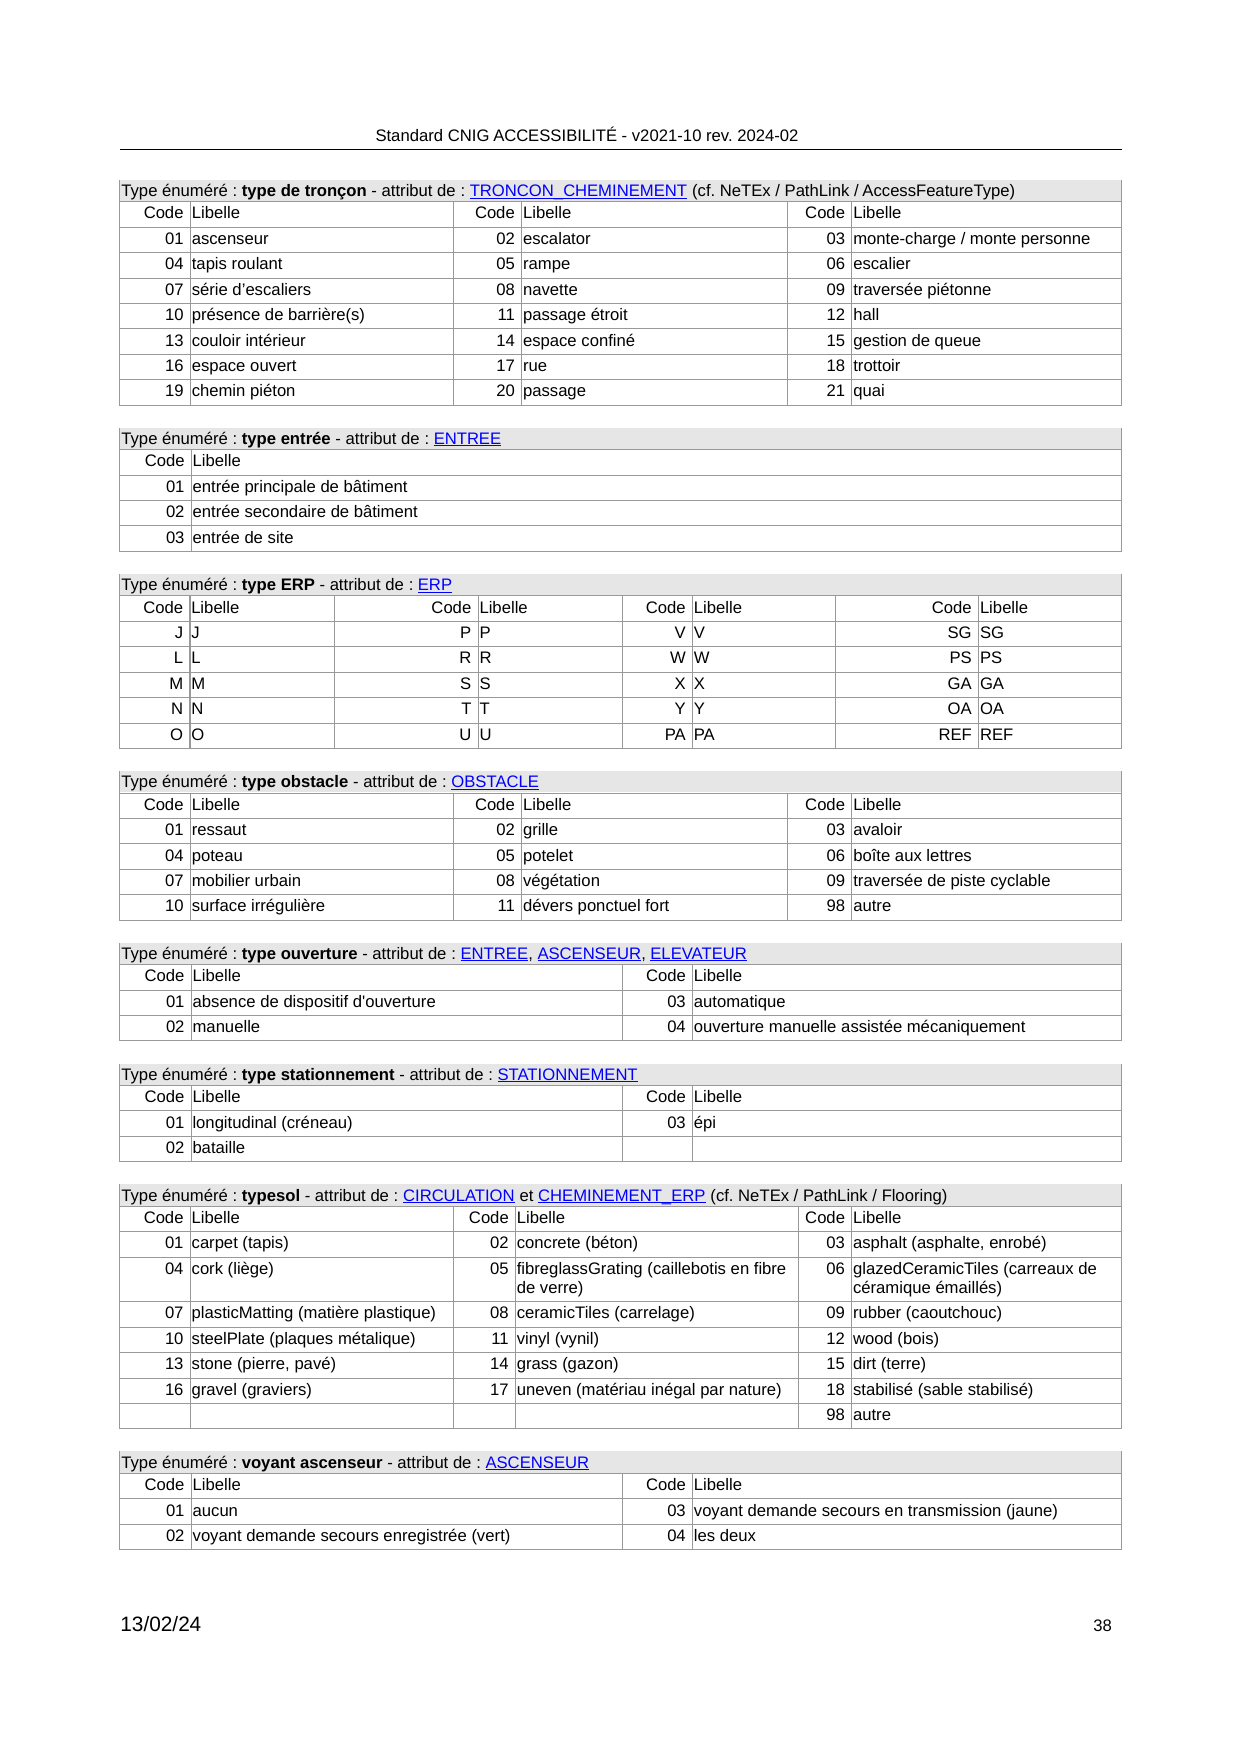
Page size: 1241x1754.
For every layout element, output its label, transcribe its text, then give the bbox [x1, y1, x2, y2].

table_cell P [479, 622, 622, 646]
table_cell T [479, 698, 622, 722]
table_cell concrete (béton) [516, 1232, 798, 1257]
table_header Type énuméré : typesol - attribut de : CIRCULATION et CHEMINEMENT_ERP (cf. NeTEx / PathLink / Flooring) [120, 1184, 1121, 1206]
table_cell Y [623, 698, 692, 722]
table_cell cork (liège) [191, 1258, 453, 1301]
table_cell navette [522, 279, 787, 303]
table_cell 18 [799, 1379, 851, 1403]
table_cell 04 [120, 1258, 190, 1301]
table_cell 04 [623, 1016, 692, 1040]
table_cell U [335, 724, 478, 748]
table_header Type énuméré : type obstacle - attribut de : OBSTACLE [120, 771, 1121, 792]
table_cell Libelle [191, 794, 453, 818]
table_cell 02 [454, 819, 521, 843]
table_cell voyant demande secours enregistrée (vert) [192, 1525, 622, 1549]
table_cell entrée de site [192, 526, 1121, 551]
table_cell GA [836, 673, 978, 697]
table_cell 17 [454, 355, 521, 379]
table_cell potelet [522, 844, 787, 869]
table_cell autre [852, 1404, 1121, 1428]
table_cell végétation [522, 870, 787, 894]
table_header Type énuméré : type entrée - attribut de : ENTREE [120, 428, 1121, 449]
table_cell 03 [623, 1111, 692, 1136]
table_cell 10 [120, 1328, 190, 1352]
table_cell 05 [454, 844, 521, 869]
table_cell 07 [120, 1302, 190, 1327]
table_cell 01 [120, 991, 191, 1015]
table_cell Libelle [852, 1207, 1121, 1231]
table_cell P [335, 622, 478, 646]
table_cell Code [788, 202, 851, 227]
table_cell Libelle [522, 202, 787, 227]
table_cell REF [979, 724, 1121, 748]
table_cell 09 [799, 1302, 851, 1327]
table_cell grass (gazon) [516, 1353, 798, 1377]
table_cell 08 [454, 1302, 515, 1327]
table_cell grille [522, 819, 787, 843]
table_cell Code [454, 794, 521, 818]
table_cell stabilisé (sable stabilisé) [852, 1379, 1121, 1403]
table_cell voyant demande secours en transmission (jaune) [693, 1499, 1121, 1524]
table_cell Code [454, 1207, 515, 1231]
table_cell Code [120, 202, 190, 227]
table_cell Code [799, 1207, 851, 1231]
table_cell [623, 1137, 692, 1161]
table_cell Libelle [191, 1207, 453, 1231]
table_cell Libelle [522, 794, 787, 818]
table_cell présence de barrière(s) [191, 304, 453, 328]
table_cell Y [693, 698, 835, 722]
table_cell poteau [191, 844, 453, 869]
table_cell 02 [120, 501, 191, 525]
table_cell Code [836, 596, 978, 621]
table_cell 03 [788, 228, 851, 252]
table_cell escalator [522, 228, 787, 252]
table_cell Libelle [191, 596, 334, 621]
table_cell REF [836, 724, 978, 748]
table_cell Libelle [693, 1086, 1121, 1110]
table_cell W [693, 647, 835, 672]
table_cell 15 [788, 329, 851, 354]
table_cell plasticMatting (matière plastique) [191, 1302, 453, 1327]
table_cell espace ouvert [191, 355, 453, 379]
table_cell Libelle [693, 1474, 1121, 1498]
table_cell 05 [454, 253, 521, 277]
table_cell Libelle [192, 1474, 622, 1498]
table_cell 13 [120, 329, 190, 354]
table_cell 19 [120, 380, 190, 404]
table_cell X [693, 673, 835, 697]
table_cell 02 [454, 228, 521, 252]
table_cell trottoir [852, 355, 1121, 379]
table_cell Code [623, 1474, 692, 1498]
table_cell ouverture manuelle assistée mécaniquement [693, 1016, 1121, 1040]
table_cell bataille [192, 1137, 622, 1161]
table_cell Libelle [852, 202, 1121, 227]
table_cell Code [120, 965, 191, 989]
table_cell monte-charge / monte personne [852, 228, 1121, 252]
table_cell passage [522, 380, 787, 404]
table_cell 14 [454, 1353, 515, 1377]
table_cell W [623, 647, 692, 672]
table_cell traversée piétonne [852, 279, 1121, 303]
table_cell L [120, 647, 189, 672]
table_cell Code [120, 1086, 191, 1110]
table_cell passage étroit [522, 304, 787, 328]
table_cell mobilier urbain [191, 870, 453, 894]
table_cell chemin piéton [191, 380, 453, 404]
table_cell épi [693, 1111, 1121, 1136]
table_cell les deux [693, 1525, 1121, 1549]
table_cell rubber (caoutchouc) [852, 1302, 1121, 1327]
table_cell R [479, 647, 622, 672]
table_cell 01 [120, 819, 190, 843]
table_cell S [479, 673, 622, 697]
table_cell entrée secondaire de bâtiment [192, 501, 1121, 525]
table_cell gravel (graviers) [191, 1379, 453, 1403]
table_cell Libelle [516, 1207, 798, 1231]
table_cell O [191, 724, 334, 748]
table_cell 03 [623, 991, 692, 1015]
table_cell avaloir [852, 819, 1121, 843]
table_cell Code [120, 794, 190, 818]
table_cell 09 [788, 870, 851, 894]
table_cell PA [623, 724, 692, 748]
table_cell 13 [120, 1353, 190, 1377]
table_cell 02 [120, 1016, 191, 1040]
table_cell R [335, 647, 478, 672]
table_cell 11 [454, 1328, 515, 1352]
table_cell 01 [120, 1499, 191, 1524]
table_cell Code [120, 1474, 191, 1498]
table_cell 08 [454, 870, 521, 894]
table_cell 07 [120, 870, 190, 894]
table_cell N [191, 698, 334, 722]
table_cell SG [979, 622, 1121, 646]
table_cell rue [522, 355, 787, 379]
table_cell SG [836, 622, 978, 646]
table_cell OA [979, 698, 1121, 722]
table_cell [516, 1404, 798, 1428]
table_cell asphalt (asphalte, enrobé) [852, 1232, 1121, 1257]
table_cell 08 [454, 279, 521, 303]
table_cell S [335, 673, 478, 697]
table_cell rampe [522, 253, 787, 277]
table_cell 20 [454, 380, 521, 404]
table_cell Code [120, 450, 191, 474]
table_cell Libelle [191, 202, 453, 227]
table_header Type énuméré : type ERP - attribut de : ERP [120, 574, 1121, 595]
table_cell J [120, 622, 189, 646]
table_cell 11 [454, 304, 521, 328]
table_cell automatique [693, 991, 1121, 1015]
table_cell vinyl (vynil) [516, 1328, 798, 1352]
table_cell Code [454, 202, 521, 227]
table_cell GA [979, 673, 1121, 697]
table_cell Code [335, 596, 478, 621]
table_cell 09 [788, 279, 851, 303]
table_cell dirt (terre) [852, 1353, 1121, 1377]
table_cell PS [979, 647, 1121, 672]
table_cell 06 [788, 844, 851, 869]
table_cell 12 [788, 304, 851, 328]
table_cell 05 [454, 1258, 515, 1301]
table_cell T [335, 698, 478, 722]
table_cell V [693, 622, 835, 646]
table_cell M [120, 673, 189, 697]
table_cell Code [120, 596, 189, 621]
table_cell L [191, 647, 334, 672]
table_cell 03 [788, 819, 851, 843]
table_cell 11 [454, 895, 521, 919]
table_cell PA [693, 724, 835, 748]
table_cell Code [623, 965, 692, 989]
table_cell escalier [852, 253, 1121, 277]
table_cell PS [836, 647, 978, 672]
table_cell série d’escaliers [191, 279, 453, 303]
table_cell tapis roulant [191, 253, 453, 277]
table_cell hall [852, 304, 1121, 328]
table_cell [120, 1404, 190, 1428]
table_cell 04 [623, 1525, 692, 1549]
table_header Type énuméré : type ouverture - attribut de : ENTREE, ASCENSEUR, ELEVATEUR [120, 943, 1121, 964]
table_cell wood (bois) [852, 1328, 1121, 1352]
table_cell manuelle [192, 1016, 622, 1040]
table_cell ascenseur [191, 228, 453, 252]
table_header Type énuméré : type de tronçon - attribut de : TRONCON_CHEMINEMENT (cf. NeTEx / PathLink / AccessFeatureType) [120, 180, 1121, 201]
table_cell Libelle [479, 596, 622, 621]
table_cell traversée de piste cyclable [852, 870, 1121, 894]
table_cell 03 [623, 1499, 692, 1524]
table_header Type énuméré : type stationnement - attribut de : STATIONNEMENT [120, 1064, 1121, 1085]
table_cell 21 [788, 380, 851, 404]
table_cell dévers ponctuel fort [522, 895, 787, 919]
table_cell espace confiné [522, 329, 787, 354]
table_cell Libelle [192, 1086, 622, 1110]
table_cell 03 [799, 1232, 851, 1257]
table_cell X [623, 673, 692, 697]
table_cell 01 [120, 476, 191, 500]
table_cell Code [788, 794, 851, 818]
table_cell gestion de queue [852, 329, 1121, 354]
table_cell Libelle [852, 794, 1121, 818]
table_cell 02 [454, 1232, 515, 1257]
table_cell [693, 1137, 1121, 1161]
table_cell V [623, 622, 692, 646]
table_cell longitudinal (créneau) [192, 1111, 622, 1136]
table_cell fibreglassGrating (caillebotis en fibre de verre) [516, 1258, 798, 1301]
table_cell 01 [120, 1111, 191, 1136]
table_cell 16 [120, 355, 190, 379]
table_cell 15 [799, 1353, 851, 1377]
table_cell [454, 1404, 515, 1428]
table_cell 02 [120, 1137, 191, 1161]
table_cell absence de dispositif d'ouverture [192, 991, 622, 1015]
table_cell M [191, 673, 334, 697]
table_cell 06 [799, 1258, 851, 1301]
table_cell quai [852, 380, 1121, 404]
table_cell glazedCeramicTiles (carreaux de céramique émaillés) [852, 1258, 1121, 1301]
table_cell 12 [799, 1328, 851, 1352]
table_cell Code [120, 1207, 190, 1231]
table_cell Libelle [192, 965, 622, 989]
table_cell 01 [120, 1232, 190, 1257]
table_cell [191, 1404, 453, 1428]
table_cell 17 [454, 1379, 515, 1403]
table_cell uneven (matériau inégal par nature) [516, 1379, 798, 1403]
table_cell couloir intérieur [191, 329, 453, 354]
table_cell 16 [120, 1379, 190, 1403]
table_cell 01 [120, 228, 190, 252]
table_cell aucun [192, 1499, 622, 1524]
table_cell boîte aux lettres [852, 844, 1121, 869]
table_cell 10 [120, 304, 190, 328]
table_cell 06 [788, 253, 851, 277]
table_cell surface irrégulière [191, 895, 453, 919]
table_cell 03 [120, 526, 191, 551]
table_cell ressaut [191, 819, 453, 843]
table_cell Libelle [693, 965, 1121, 989]
table_cell 07 [120, 279, 190, 303]
table_cell Code [623, 1086, 692, 1110]
table_cell Libelle [979, 596, 1121, 621]
table_cell U [479, 724, 622, 748]
table_cell 14 [454, 329, 521, 354]
table_cell ceramicTiles (carrelage) [516, 1302, 798, 1327]
table_header Type énuméré : voyant ascenseur - attribut de : ASCENSEUR [120, 1451, 1121, 1473]
table_cell J [191, 622, 334, 646]
table_cell 02 [120, 1525, 191, 1549]
table_cell Libelle [192, 450, 1121, 474]
table_cell 98 [799, 1404, 851, 1428]
table_cell 04 [120, 253, 190, 277]
table_cell OA [836, 698, 978, 722]
table_cell 04 [120, 844, 190, 869]
table_cell O [120, 724, 189, 748]
table_cell carpet (tapis) [191, 1232, 453, 1257]
table_cell Libelle [693, 596, 835, 621]
table_cell 98 [788, 895, 851, 919]
table_cell N [120, 698, 189, 722]
table_cell 10 [120, 895, 190, 919]
table_cell entrée principale de bâtiment [192, 476, 1121, 500]
table_cell steelPlate (plaques métalique) [191, 1328, 453, 1352]
table_cell Code [623, 596, 692, 621]
table_cell autre [852, 895, 1121, 919]
table_cell 18 [788, 355, 851, 379]
table_cell stone (pierre, pavé) [191, 1353, 453, 1377]
